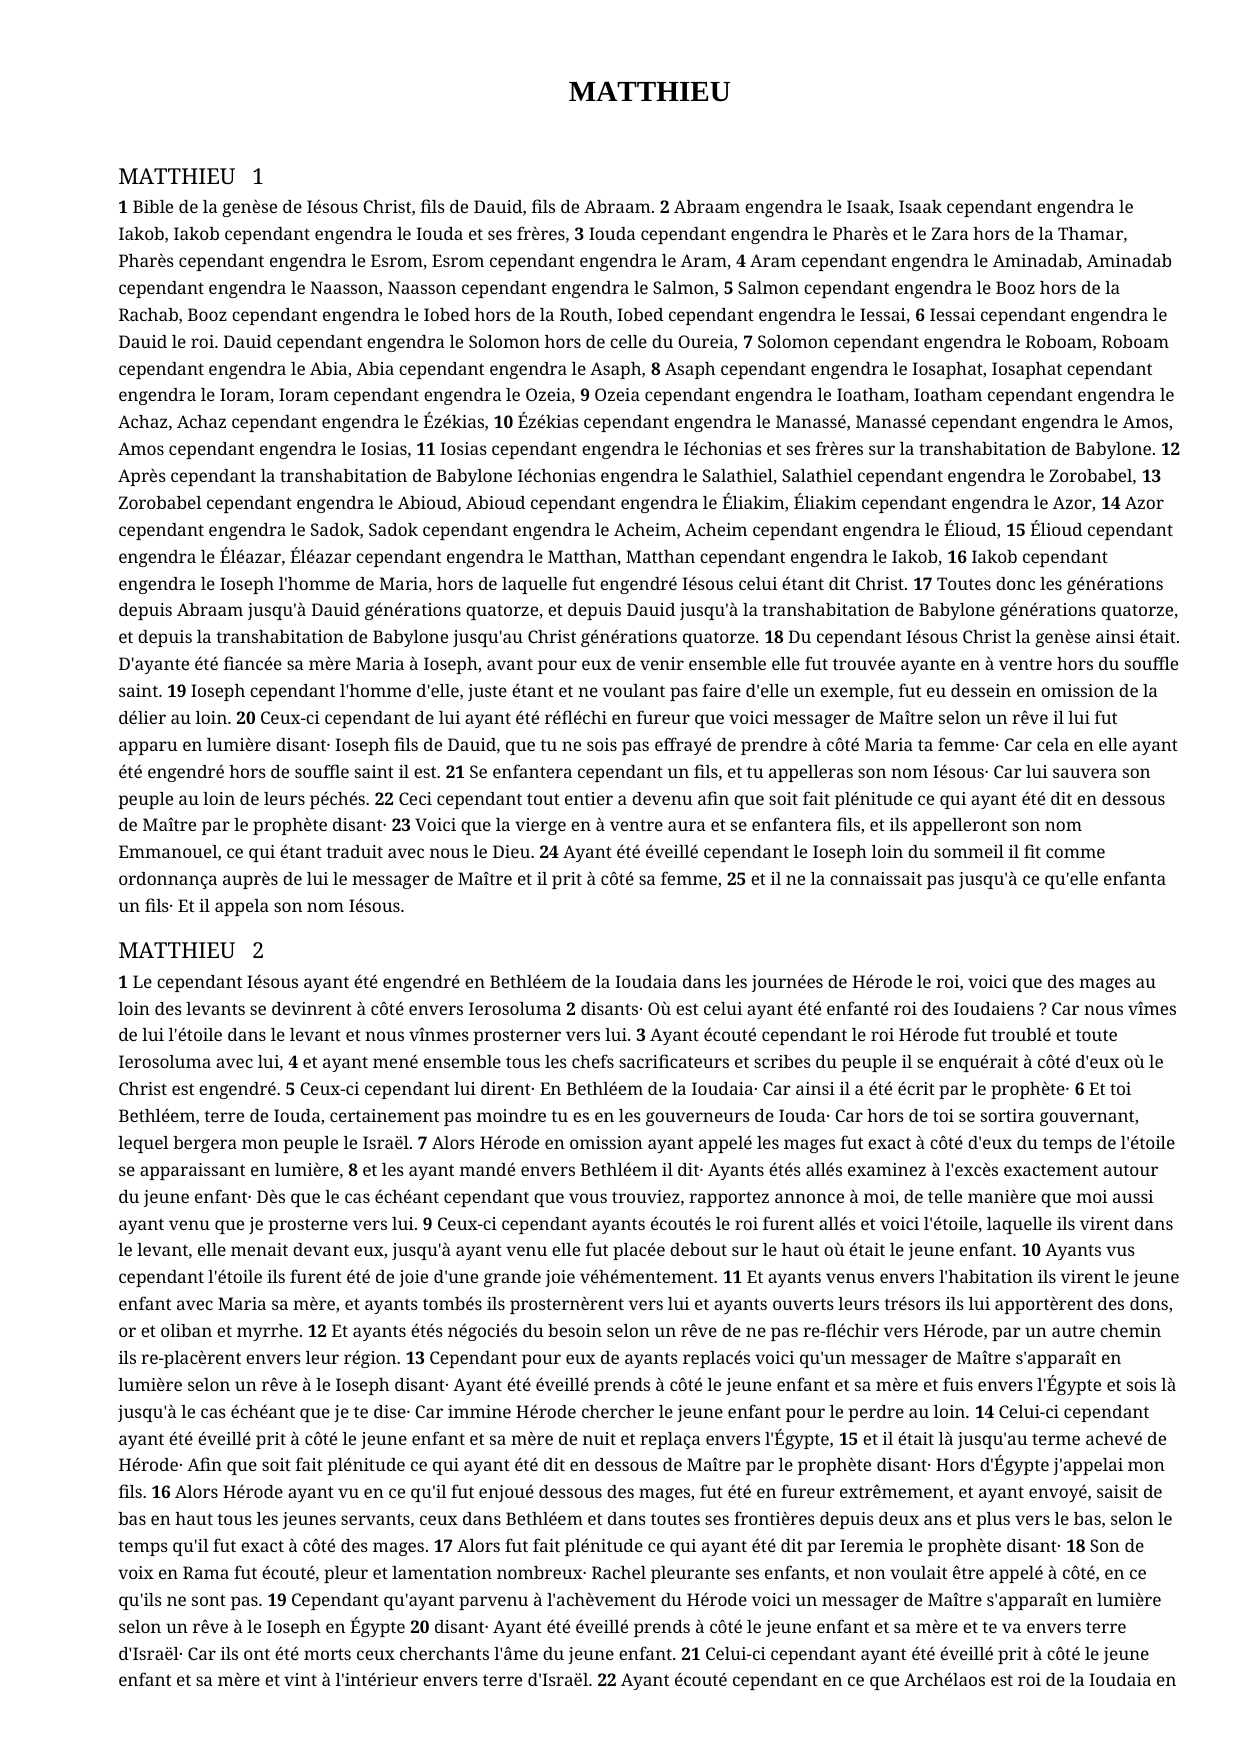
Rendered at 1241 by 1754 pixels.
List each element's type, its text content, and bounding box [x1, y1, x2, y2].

subtitle MATTHIEU [118, 74, 1181, 107]
text 1 Le cependant Iésous ayant été engendré en Bethléem de la Ioudaia dans les journées de Hérode le roi, voici que des mages au loin des levants se devinrent à côté envers Ierosoluma 2 disants· Où est celui ayant été enfanté roi des Ioudaiens ? Car nous vîmes de lui l'étoile dans le levant et nous vînmes prosterner vers lui. 3 Ayant écouté cependant le roi Hérode fut troublé et toute Ierosoluma avec lui, 4 et ayant mené ensemble tous les chefs sacrificateurs et scribes du peuple il se enquérait à côté d'eux où le Christ est engendré. 5 Ceux-ci cependant lui dirent· En Bethléem de la Ioudaia· Car ainsi il a été écrit par le prophète· 6 Et toi Bethléem, terre de Iouda, certainement pas moindre tu es en les gouverneurs de Iouda· Car hors de toi se sortira gouvernant, lequel bergera mon peuple le Israël. 7 Alors Hérode en omission ayant appelé les mages fut exact à côté d'eux du temps de l'étoile se apparaissant en lumière, 8 et les ayant mandé envers Bethléem il dit· Ayants étés allés examinez à l'excès exactement autour du jeune enfant· Dès que le cas échéant cependant que vous trouviez, rapportez annonce à moi, de telle manière que moi aussi ayant venu que je prosterne vers lui. 9 Ceux-ci cependant ayants écoutés le roi furent allés et voici l'étoile, laquelle ils virent dans le levant, elle menait devant eux, jusqu'à ayant venu elle fut placée debout sur le haut où était le jeune enfant. 10 Ayants vus cependant l'étoile ils furent été de joie d'une grande joie véhémentement. 11 Et ayants venus envers l'habitation ils virent le jeune enfant avec Maria sa mère, et ayants tombés ils prosternèrent vers lui et ayants ouverts leurs trésors ils lui apportèrent des dons, or et oliban et myrrhe. 12 Et ayants étés négociés du besoin selon un rêve de ne pas re-fléchir vers Hérode, par un autre chemin ils re-placèrent envers leur région. 13 Cependant pour eux de ayants replacés voici qu'un messager de Maître s'apparaît en lumière selon un rêve à le Ioseph disant· Ayant été éveillé prends à côté le jeune enfant et sa mère et fuis envers l'Égypte et sois là jusqu'à le cas échéant que je te dise· Car immine Hérode chercher le jeune enfant pour le perdre au loin. 14 Celui-ci cependant ayant été éveillé prit à côté le jeune enfant et sa mère de nuit et replaça envers l'Égypte, 15 et il était là jusqu'au terme achevé de Hérode· Afin que soit fait plénitude ce qui ayant été dit en dessous de Maître par le prophète disant· Hors d'Égypte j'appelai mon fils. 16 Alors Hérode ayant vu en ce qu'il fut enjoué dessous des mages, fut été en fureur extrêmement, et ayant envoyé, saisit de bas en haut tous les jeunes servants, ceux dans Bethléem et dans toutes ses frontières depuis deux ans et plus vers le bas, selon le temps qu'il fut exact à côté des mages. 17 Alors fut fait plénitude ce qui ayant été dit par Ieremia le prophète disant· 18 Son de voix en Rama fut écouté, pleur et lamentation nombreux· Rachel pleurante ses enfants, et non voulait être appelé à côté, en ce qu'ils ne sont pas. 19 Cependant qu'ayant parvenu à l'achèvement du Hérode voici un messager de Maître s'apparaît en lumière selon un rêve à le Ioseph en Égypte 20 disant· Ayant été éveillé prends à côté le jeune enfant et sa mère et te va envers terre d'Israël· Car ils ont été morts ceux cherchants l'âme du jeune enfant. 21 Celui-ci cependant ayant été éveillé prit à côté le jeune enfant et sa mère et vint à l'intérieur envers terre d'Israël. 22 Ayant écouté cependant en ce que Archélaos est roi de la Ioudaia en [118, 970, 1181, 1692]
text MATTHIEU 2 [118, 936, 1181, 965]
text 1 Bible de la genèse de Iésous Christ, fils de Dauid, fils de Abraam. 2 Abraam engendra le Isaak, Isaak cependant engendra le Iakob, Iakob cependant engendra le Iouda et ses frères, 3 Iouda cependant engendra le Pharès et le Zara hors de la Thamar, Pharès cependant engendra le Esrom, Esrom cependant engendra le Aram, 4 Aram cependant engendra le Aminadab, Aminadab cependant engendra le Naasson, Naasson cependant engendra le Salmon, 5 Salmon cependant engendra le Booz hors de la Rachab, Booz cependant engendra le Iobed hors de la Routh, Iobed cependant engendra le Iessai, 6 Iessai cependant engendra le Dauid le roi. Dauid cependant engendra le Solomon hors de celle du Oureia, 7 Solomon cependant engendra le Roboam, Roboam cependant engendra le Abia, Abia cependant engendra le Asaph, 8 Asaph cependant engendra le Iosaphat, Iosaphat cependant engendra le Ioram, Ioram cependant engendra le Ozeia, 9 Ozeia cependant engendra le Ioatham, Ioatham cependant engendra le Achaz, Achaz cependant engendra le Ézékias, 10 Ézékias cependant engendra le Manassé, Manassé cependant engendra le Amos, Amos cependant engendra le Iosias, 11 Iosias cependant engendra le Iéchonias et ses frères sur la transhabitation de Babylone. 12 Après cependant la transhabitation de Babylone Iéchonias engendra le Salathiel, Salathiel cependant engendra le Zorobabel, 13 Zorobabel cependant engendra le Abioud, Abioud cependant engendra le Éliakim, Éliakim cependant engendra le Azor, 14 Azor cependant engendra le Sadok, Sadok cependant engendra le Acheim, Acheim cependant engendra le Élioud, 15 Élioud cependant engendra le Éléazar, Éléazar cependant engendra le Matthan, Matthan cependant engendra le Iakob, 16 Iakob cependant engendra le Ioseph l'homme de Maria, hors de laquelle fut engendré Iésous celui étant dit Christ. 17 Toutes donc les générations depuis Abraam jusqu'à Dauid générations quatorze, et depuis Dauid jusqu'à la transhabitation de Babylone générations quatorze, et depuis la transhabitation de Babylone jusqu'au Christ générations quatorze. 18 Du cependant Iésous Christ la genèse ainsi était. D'ayante été fiancée sa mère Maria à Ioseph, avant pour eux de venir ensemble elle fut trouvée ayante en à ventre hors du souffle saint. 19 Ioseph cependant l'homme d'elle, juste étant et ne voulant pas faire d'elle un exemple, fut eu dessein en omission de la délier au loin. 20 Ceux-ci cependant de lui ayant été réfléchi en fureur que voici messager de Maître selon un rêve il lui fut apparu en lumière disant· Ioseph fils de Dauid, que tu ne sois pas effrayé de prendre à côté Maria ta femme· Car cela en elle ayant été engendré hors de souffle saint il est. 21 Se enfantera cependant un fils, et tu appelleras son nom Iésous· Car lui sauvera son peuple au loin de leurs péchés. 22 Ceci cependant tout entier a devenu afin que soit fait plénitude ce qui ayant été dit en dessous de Maître par le prophète disant· 23 Voici que la vierge en à ventre aura et se enfantera fils, et ils appelleront son nom Emmanouel, ce qui étant traduit avec nous le Dieu. 24 Ayant été éveillé cependant le Ioseph loin du sommeil il fit comme ordonnança auprès de lui le messager de Maître et il prit à côté sa femme, 25 et il ne la connaissait pas jusqu'à ce qu'elle enfanta un fils· Et il appela son nom Iésous. [118, 195, 1181, 917]
text MATTHIEU 1 [118, 161, 1181, 191]
